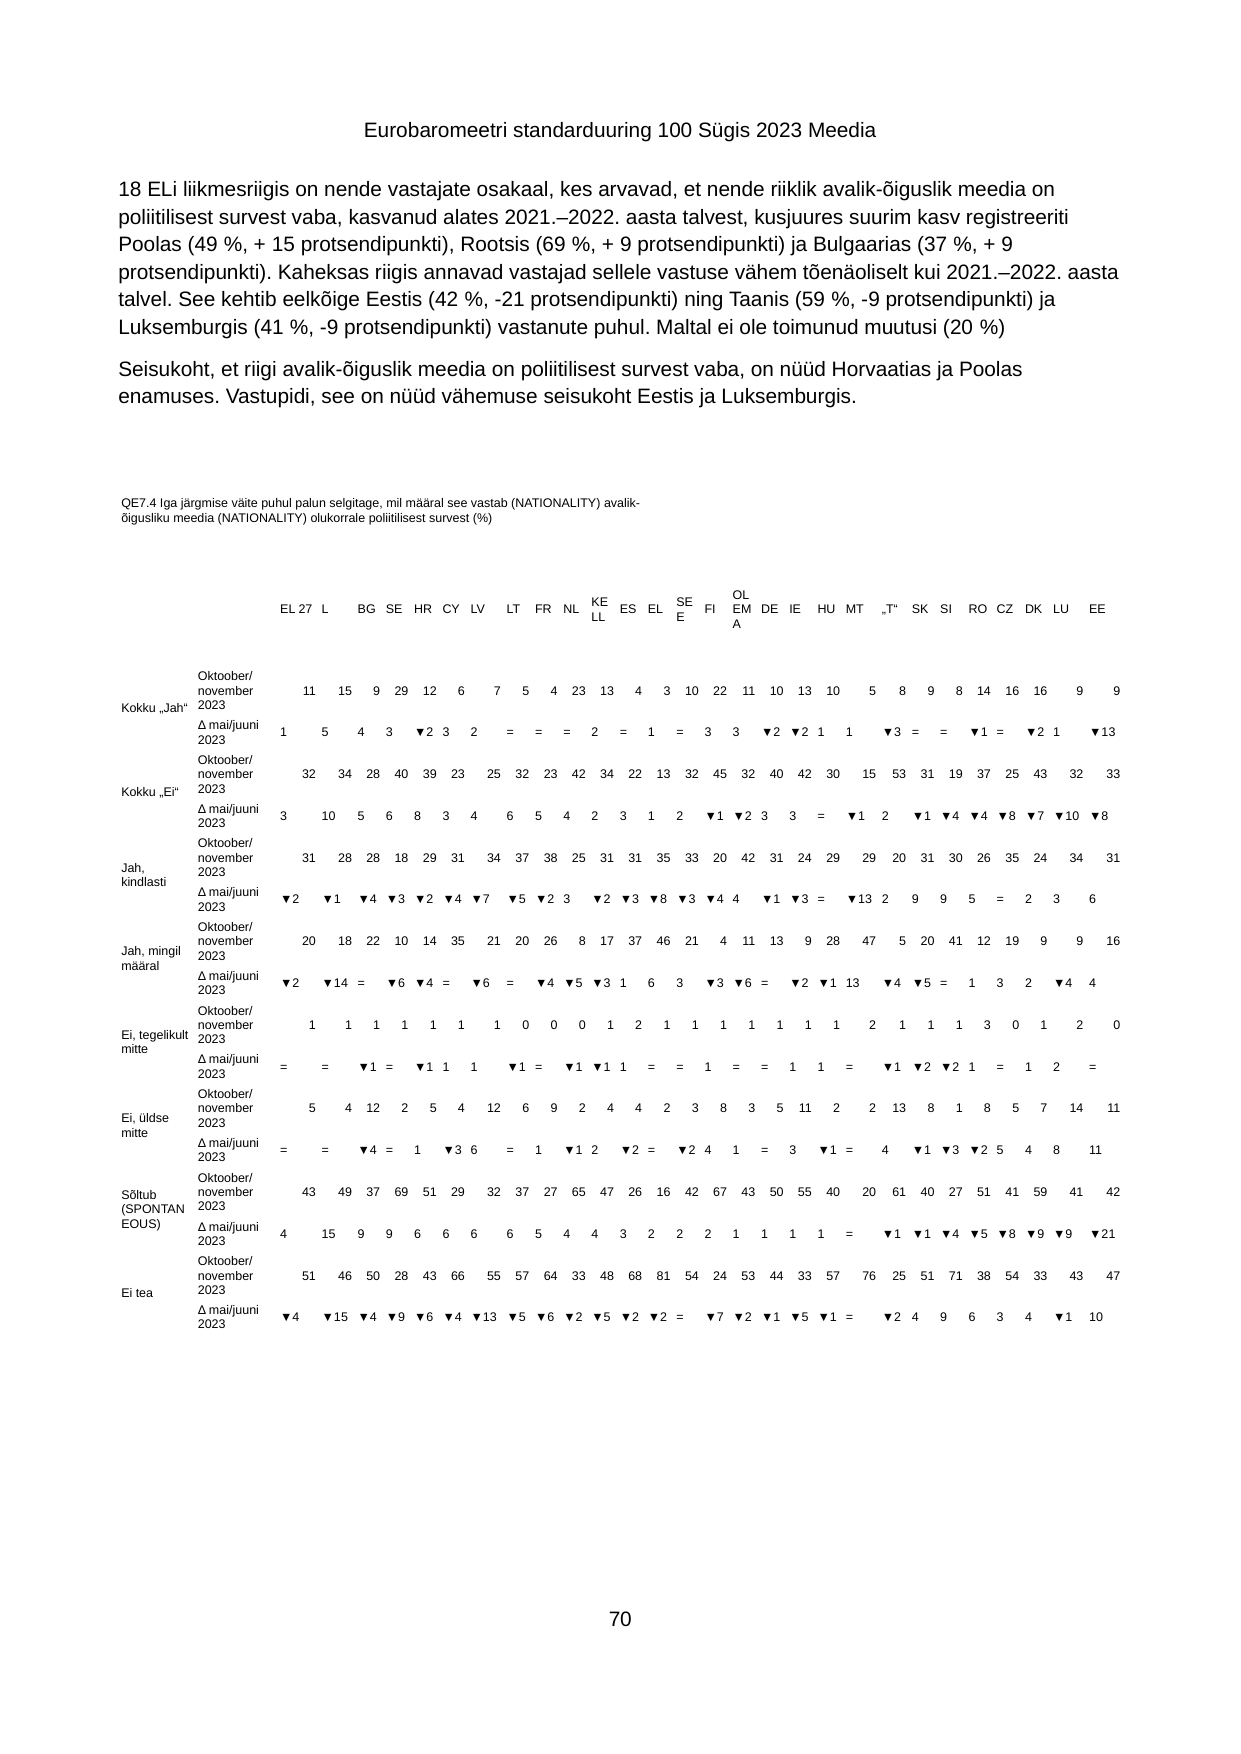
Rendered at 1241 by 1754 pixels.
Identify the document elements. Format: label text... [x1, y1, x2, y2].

table_cell 67 [701, 1167, 729, 1216]
table_cell 14 [965, 666, 993, 715]
table_cell 3 [439, 799, 467, 833]
table_cell 5 [758, 1084, 786, 1133]
table_cell 18 [319, 917, 354, 966]
table_cell 64 [532, 1251, 560, 1300]
table_cell ▼5 [965, 1216, 993, 1251]
table_cell 3 [277, 799, 318, 833]
table_cell 25 [994, 750, 1022, 798]
table_cell ▼6 [383, 966, 411, 1000]
table_cell [965, 634, 993, 666]
table_cell ▼4 [532, 966, 560, 1000]
table_cell 4 [560, 1216, 588, 1251]
table_cell [439, 552, 467, 585]
table_cell 4 [1022, 1133, 1050, 1167]
table_cell = [758, 966, 786, 1000]
table_cell = [617, 715, 645, 749]
table_cell 9 [1022, 917, 1050, 966]
table_cell 21 [468, 917, 503, 966]
table_cell 12 [355, 1084, 383, 1133]
table_cell 2 [814, 1084, 843, 1133]
table_cell ▼1 [814, 1300, 843, 1334]
table_cell ▼4 [701, 882, 729, 917]
table_cell = [560, 715, 588, 749]
table_cell 25 [468, 750, 503, 798]
table_cell ▼13 [1086, 715, 1123, 749]
table_cell 1 [355, 1000, 383, 1049]
table_cell 13 [645, 750, 673, 798]
table_cell ▼7 [468, 882, 503, 917]
table_cell ▼8 [994, 1216, 1022, 1251]
table_cell ▼2 [645, 1300, 673, 1334]
table_cell 47 [843, 917, 879, 966]
table_cell 47 [588, 1167, 617, 1216]
table_cell = [673, 715, 701, 749]
table_cell 9 [1050, 666, 1086, 715]
table_cell ▼3 [786, 882, 814, 917]
table_cell Kokku „Jah“ [118, 666, 195, 749]
table_cell Ei tea [118, 1251, 195, 1334]
table_cell [814, 634, 843, 666]
table_cell = [673, 1300, 701, 1334]
table_cell ▼2 [411, 715, 439, 749]
table_cell 2 [588, 715, 617, 749]
table_cell 1 [532, 1133, 560, 1167]
table_cell Oktoober/november 2023 [195, 833, 277, 882]
table_cell 7 [1022, 1084, 1050, 1133]
table_cell [118, 552, 195, 585]
table_cell Δ mai/juuni 2023 [195, 1300, 277, 1334]
table_cell 42 [730, 833, 758, 882]
table_cell 26 [532, 917, 560, 966]
table_header [965, 468, 993, 552]
table_cell 1 [937, 1000, 965, 1049]
table_cell L [319, 585, 354, 634]
table_cell [560, 634, 588, 666]
table_cell LU [1050, 585, 1086, 634]
table_cell 81 [645, 1251, 673, 1300]
table_cell DE [758, 585, 786, 634]
table_cell ▼2 [786, 715, 814, 749]
table_cell [645, 552, 673, 585]
table_cell 2 [588, 1133, 617, 1167]
table_cell 68 [617, 1251, 645, 1300]
table_cell = [994, 882, 1022, 917]
table_cell 31 [909, 833, 937, 882]
table_cell 26 [617, 1167, 645, 1216]
table_cell 35 [994, 833, 1022, 882]
table_cell 4 [468, 799, 503, 833]
table_cell 38 [965, 1251, 993, 1300]
table_cell 1 [814, 715, 843, 749]
table_cell 9 [937, 1300, 965, 1334]
table_cell [786, 634, 814, 666]
table_cell 27 [532, 1167, 560, 1216]
table_cell 18 [383, 833, 411, 882]
table_cell 6 [411, 1216, 439, 1251]
table_cell 33 [673, 833, 701, 882]
table_header [994, 468, 1022, 552]
table_cell = [937, 966, 965, 1000]
table_header [786, 468, 814, 552]
table_cell = [673, 1049, 701, 1084]
table_cell 7 [468, 666, 503, 715]
table_cell 2 [588, 799, 617, 833]
table_cell [758, 634, 786, 666]
table_cell ▼2 [965, 1133, 993, 1167]
table_cell [617, 634, 645, 666]
table_cell 1 [1050, 715, 1086, 749]
table_cell Oktoober/november 2023 [195, 1084, 277, 1133]
table_cell 1 [814, 1216, 843, 1251]
table_cell 71 [937, 1251, 965, 1300]
table_cell ▼13 [843, 882, 879, 917]
table_cell 28 [319, 833, 354, 882]
table_cell 3 [786, 1133, 814, 1167]
table_cell = [730, 1049, 758, 1084]
table_cell LV [468, 585, 503, 634]
table_cell 24 [1022, 833, 1050, 882]
table_cell [1050, 634, 1086, 666]
table_cell 32 [1050, 750, 1086, 798]
table_cell [965, 552, 993, 585]
table_cell 31 [617, 833, 645, 882]
table_cell 1 [909, 1000, 937, 1049]
table_cell 13 [588, 666, 617, 715]
table_header QE7.4 Iga järgmise väite puhul palun selgitage, mil määral see vastab (NATIONALITY) avalik-õigusliku meedia (NATIONALITY) olukorrale poliitilisest survest (%) [118, 468, 645, 552]
table_cell ▼6 [532, 1300, 560, 1334]
table_cell 2 [879, 882, 909, 917]
table_cell 3 [383, 715, 411, 749]
table_cell ▼1 [814, 1133, 843, 1167]
table_cell [532, 552, 560, 585]
table_cell ▼2 [617, 1133, 645, 1167]
table_cell „T“ [879, 585, 909, 634]
table_cell 2 [645, 1216, 673, 1251]
table_cell 57 [504, 1251, 532, 1300]
table_cell ▼8 [1086, 799, 1123, 833]
table_cell [645, 634, 673, 666]
table_cell 11 [277, 666, 318, 715]
table_cell 4 [879, 1133, 909, 1167]
table_cell ▼2 [617, 1300, 645, 1334]
table_cell 1 [617, 966, 645, 1000]
table_cell 13 [879, 1084, 909, 1133]
table_cell MT [843, 585, 879, 634]
table_cell 1 [439, 1049, 467, 1084]
table_cell [673, 634, 701, 666]
table_cell = [758, 1133, 786, 1167]
table_cell 10 [319, 799, 354, 833]
table_cell [411, 552, 439, 585]
table_cell 28 [814, 917, 843, 966]
table_cell 9 [909, 882, 937, 917]
table_cell = [909, 715, 937, 749]
table_cell 55 [468, 1251, 503, 1300]
table_cell HU [814, 585, 843, 634]
table_cell ▼7 [1022, 799, 1050, 833]
table_cell [277, 634, 318, 666]
table_cell 6 [439, 666, 467, 715]
table_cell 3 [673, 1084, 701, 1133]
table_cell 47 [1086, 1251, 1123, 1300]
table_cell 34 [319, 750, 354, 798]
table_cell 11 [786, 1084, 814, 1133]
table_cell 32 [468, 1167, 503, 1216]
table_cell ▼5 [588, 1300, 617, 1334]
table_cell ▼1 [355, 1049, 383, 1084]
table_cell = [277, 1049, 318, 1084]
table_cell [673, 552, 701, 585]
table_cell 6 [468, 1216, 503, 1251]
table_cell DK [1022, 585, 1050, 634]
table_cell 5 [843, 666, 879, 715]
table_cell 20 [843, 1167, 879, 1216]
table_cell 28 [355, 750, 383, 798]
table_cell 6 [504, 1084, 532, 1133]
table_header [937, 468, 965, 552]
table_cell ▼1 [758, 882, 786, 917]
table_cell = [504, 966, 532, 1000]
table_cell ▼2 [560, 1300, 588, 1334]
table_cell ▼4 [411, 966, 439, 1000]
table_cell ▼9 [1050, 1216, 1086, 1251]
table_cell 1 [645, 715, 673, 749]
table_cell ▼1 [909, 1133, 937, 1167]
table_cell 1 [786, 1216, 814, 1251]
table_cell [195, 634, 277, 666]
table_cell FI [701, 585, 729, 634]
table_cell 9 [355, 1216, 383, 1251]
table_cell SEE [673, 585, 701, 634]
table_cell = [645, 1049, 673, 1084]
table_cell 23 [532, 750, 560, 798]
table_cell = [843, 1049, 879, 1084]
table_cell 21 [673, 917, 701, 966]
table_cell 29 [383, 666, 411, 715]
table_cell 0 [560, 1000, 588, 1049]
table_cell KELL [588, 585, 617, 634]
table_cell 3 [1050, 882, 1086, 917]
table_cell ▼5 [504, 882, 532, 917]
table_cell = [277, 1133, 318, 1167]
table_cell 31 [277, 833, 318, 882]
table_cell 11 [730, 666, 758, 715]
table_cell 1 [701, 1000, 729, 1049]
table_cell 4 [588, 1216, 617, 1251]
table_cell = [645, 1133, 673, 1167]
table_cell 4 [1022, 1300, 1050, 1334]
table_cell ▼2 [277, 966, 318, 1000]
table_cell 61 [879, 1167, 909, 1216]
table_cell 1 [383, 1000, 411, 1049]
table_cell 29 [843, 833, 879, 882]
table_header [814, 468, 843, 552]
table_cell 2 [1050, 1049, 1086, 1084]
table_cell ▼1 [909, 1216, 937, 1251]
table_cell Δ mai/juuni 2023 [195, 1133, 277, 1167]
table_cell ▼7 [701, 1300, 729, 1334]
table_cell 51 [965, 1167, 993, 1216]
table_cell 9 [355, 666, 383, 715]
table_cell 1 [730, 1216, 758, 1251]
table_cell 13 [843, 966, 879, 1000]
table_cell = [1086, 1049, 1123, 1084]
table_cell 43 [1050, 1251, 1086, 1300]
table_cell 1 [965, 966, 993, 1000]
table_cell Jah, mingil määral [118, 917, 195, 1000]
table_cell 41 [937, 917, 965, 966]
table_cell CZ [994, 585, 1022, 634]
table_cell 48 [588, 1251, 617, 1300]
table_header [758, 468, 786, 552]
table_cell [1022, 634, 1050, 666]
table_cell 8 [1050, 1133, 1086, 1167]
table_cell 33 [560, 1251, 588, 1300]
table_cell 13 [786, 666, 814, 715]
table_cell 51 [909, 1251, 937, 1300]
table_cell 20 [879, 833, 909, 882]
table_cell 2 [1022, 966, 1050, 1000]
table_cell 37 [965, 750, 993, 798]
table_cell ▼1 [814, 966, 843, 1000]
table_cell 4 [909, 1300, 937, 1334]
table_cell 1 [758, 1216, 786, 1251]
table_cell ▼2 [673, 1133, 701, 1167]
table_cell Ei, tegelikult mitte [118, 1000, 195, 1084]
table_cell 35 [645, 833, 673, 882]
table_cell [843, 634, 879, 666]
table_cell 1 [786, 1000, 814, 1049]
table_cell 41 [994, 1167, 1022, 1216]
table_cell 22 [617, 750, 645, 798]
table_cell Oktoober/november 2023 [195, 917, 277, 966]
table_cell = [319, 1133, 354, 1167]
table_cell [532, 634, 560, 666]
table_cell 20 [504, 917, 532, 966]
table_cell 26 [965, 833, 993, 882]
table_cell 42 [786, 750, 814, 798]
table_cell 28 [355, 833, 383, 882]
table_cell 22 [355, 917, 383, 966]
table_header [1086, 468, 1123, 552]
table_cell ▼3 [588, 966, 617, 1000]
table_cell 41 [1050, 1167, 1086, 1216]
table_cell ▼4 [355, 882, 383, 917]
table_cell [701, 552, 729, 585]
table_cell 20 [277, 917, 318, 966]
table_cell 9 [937, 882, 965, 917]
table_cell ▼1 [560, 1049, 588, 1084]
table_cell ▼1 [965, 715, 993, 749]
table_cell 2 [843, 1084, 879, 1133]
table_cell 9 [383, 1216, 411, 1251]
table_cell 32 [277, 750, 318, 798]
table_cell 66 [439, 1251, 467, 1300]
table_cell 8 [701, 1084, 729, 1133]
table_cell Kokku „Ei“ [118, 750, 195, 833]
table_cell 1 [277, 715, 318, 749]
table_cell ▼1 [879, 1049, 909, 1084]
table_cell 1 [468, 1049, 503, 1084]
table_cell ▼10 [1050, 799, 1086, 833]
table_cell 5 [994, 1133, 1022, 1167]
table_cell 14 [1050, 1084, 1086, 1133]
table_cell ▼2 [532, 882, 560, 917]
table_cell 54 [994, 1251, 1022, 1300]
table_cell 8 [909, 1084, 937, 1133]
table_cell 5 [319, 715, 354, 749]
table_cell [1022, 552, 1050, 585]
table_cell = [532, 1049, 560, 1084]
table_cell 49 [319, 1167, 354, 1216]
table_cell 37 [504, 833, 532, 882]
table_cell SE [383, 585, 411, 634]
table_cell 1 [965, 1049, 993, 1084]
table_cell Δ mai/juuni 2023 [195, 799, 277, 833]
table_cell 4 [701, 917, 729, 966]
table_cell OLEMA [730, 585, 758, 634]
table_cell ▼5 [560, 966, 588, 1000]
table_cell 2 [1022, 882, 1050, 917]
table_cell ▼5 [909, 966, 937, 1000]
table_cell 4 [730, 882, 758, 917]
table_cell [730, 552, 758, 585]
table_cell 4 [277, 1216, 318, 1251]
table_cell 43 [730, 1167, 758, 1216]
table_cell 1 [645, 1000, 673, 1049]
table_cell 33 [1086, 750, 1123, 798]
table_cell 2 [383, 1084, 411, 1133]
table_cell 17 [588, 917, 617, 966]
table_cell 39 [411, 750, 439, 798]
table_header [645, 468, 673, 552]
table_cell ▼5 [504, 1300, 532, 1334]
table_cell 6 [439, 1216, 467, 1251]
table_cell 22 [701, 666, 729, 715]
table_cell 1 [730, 1133, 758, 1167]
table_cell 6 [504, 1216, 532, 1251]
table_header [909, 468, 937, 552]
table_cell [786, 552, 814, 585]
table_cell LT [504, 585, 532, 634]
table_cell 1 [277, 1000, 318, 1049]
table_cell 30 [814, 750, 843, 798]
table_cell 34 [468, 833, 503, 882]
table_cell 5 [532, 1216, 560, 1251]
table_cell Δ mai/juuni 2023 [195, 1216, 277, 1251]
table_cell 5 [277, 1084, 318, 1133]
table_cell [411, 634, 439, 666]
table_cell ▼3 [879, 715, 909, 749]
table_cell 10 [383, 917, 411, 966]
table_cell 1 [617, 1049, 645, 1084]
table_cell [560, 552, 588, 585]
table_cell [319, 634, 354, 666]
table_cell 6 [383, 799, 411, 833]
table_cell 3 [786, 799, 814, 833]
table_header [673, 468, 701, 552]
table_cell [504, 552, 532, 585]
table_cell SI [937, 585, 965, 634]
table_cell [468, 552, 503, 585]
table_cell 45 [701, 750, 729, 798]
table_cell 4 [701, 1133, 729, 1167]
table_cell 42 [1086, 1167, 1123, 1216]
table_cell 16 [1086, 917, 1123, 966]
table_cell ▼6 [730, 966, 758, 1000]
table_cell 4 [319, 1084, 354, 1133]
table_cell [355, 552, 383, 585]
table_cell ▼3 [937, 1133, 965, 1167]
table_cell 14 [411, 917, 439, 966]
table_cell [195, 585, 277, 634]
table_cell 54 [673, 1251, 701, 1300]
table_cell BG [355, 585, 383, 634]
table_cell 10 [673, 666, 701, 715]
table_cell 1 [730, 1000, 758, 1049]
table_cell Oktoober/november 2023 [195, 750, 277, 798]
table_cell 3 [965, 1000, 993, 1049]
table_cell 19 [994, 917, 1022, 966]
table_cell ES [617, 585, 645, 634]
table_cell 3 [994, 966, 1022, 1000]
table_cell ▼9 [1022, 1216, 1050, 1251]
table_cell 69 [383, 1167, 411, 1216]
table_cell = [843, 1300, 879, 1334]
table_cell = [504, 1133, 532, 1167]
table_cell [355, 634, 383, 666]
table_cell 9 [786, 917, 814, 966]
table_cell [588, 634, 617, 666]
table_cell 37 [504, 1167, 532, 1216]
table_cell [879, 634, 909, 666]
table_cell 4 [617, 1084, 645, 1133]
table_cell 32 [673, 750, 701, 798]
table_cell 1 [645, 799, 673, 833]
table_cell 43 [411, 1251, 439, 1300]
table_cell 6 [1086, 882, 1123, 917]
table_cell [319, 552, 354, 585]
table_cell 2 [645, 1084, 673, 1133]
table_cell 65 [560, 1167, 588, 1216]
table_cell 42 [673, 1167, 701, 1216]
table_cell 3 [730, 715, 758, 749]
table_cell 31 [1086, 833, 1123, 882]
table_cell 2 [560, 1084, 588, 1133]
table_cell 6 [504, 799, 532, 833]
table_cell ▼2 [937, 1049, 965, 1084]
table_cell 2 [617, 1000, 645, 1049]
table_cell 1 [758, 1000, 786, 1049]
table_cell 30 [937, 833, 965, 882]
table_header [701, 468, 729, 552]
table_cell RO [965, 585, 993, 634]
table_header [730, 468, 758, 552]
table_cell 43 [1022, 750, 1050, 798]
table_cell 25 [879, 1251, 909, 1300]
table_cell 4 [439, 1084, 467, 1133]
table_cell 0 [1086, 1000, 1123, 1049]
table_cell 1 [937, 1084, 965, 1133]
table_cell ▼4 [439, 882, 467, 917]
table_cell 3 [560, 882, 588, 917]
table_cell 33 [1022, 1251, 1050, 1300]
table_cell 37 [355, 1167, 383, 1216]
table_cell ▼4 [355, 1133, 383, 1167]
table_cell [909, 634, 937, 666]
table_cell 1 [1022, 1000, 1050, 1049]
table_cell 4 [355, 715, 383, 749]
table_cell ▼1 [879, 1216, 909, 1251]
table_cell [118, 585, 195, 634]
table_cell 16 [1022, 666, 1050, 715]
table_cell 37 [617, 917, 645, 966]
table_cell ▼2 [277, 882, 318, 917]
table_cell 1 [879, 1000, 909, 1049]
table_cell [277, 552, 318, 585]
table_cell 44 [758, 1251, 786, 1300]
table_cell [758, 552, 786, 585]
table_header [879, 468, 909, 552]
table_cell [814, 552, 843, 585]
table_cell = [937, 715, 965, 749]
table_cell [504, 634, 532, 666]
table_cell 5 [504, 666, 532, 715]
table_cell 3 [617, 1216, 645, 1251]
table_cell ▼2 [730, 1300, 758, 1334]
table_cell 2 [468, 715, 503, 749]
table_cell 10 [1086, 1300, 1123, 1334]
table_cell 11 [1086, 1084, 1123, 1133]
table_cell = [994, 715, 1022, 749]
table_cell [994, 634, 1022, 666]
table_cell 55 [786, 1167, 814, 1216]
table_cell 0 [994, 1000, 1022, 1049]
table_cell ▼2 [879, 1300, 909, 1334]
table_cell 4 [532, 666, 560, 715]
table_cell 1 [814, 1049, 843, 1084]
table_cell ▼3 [383, 882, 411, 917]
table_cell ▼8 [645, 882, 673, 917]
table_cell ▼6 [411, 1300, 439, 1334]
table_cell 34 [1050, 833, 1086, 882]
table_cell 15 [843, 750, 879, 798]
table_cell 57 [814, 1251, 843, 1300]
table_cell ▼2 [758, 715, 786, 749]
table_cell ▼15 [319, 1300, 354, 1334]
table_cell [909, 552, 937, 585]
table_cell [439, 634, 467, 666]
table_cell 1 [843, 715, 879, 749]
table_cell 1 [439, 1000, 467, 1049]
table_cell 2 [843, 1000, 879, 1049]
table_cell 28 [383, 1251, 411, 1300]
table_cell ▼3 [617, 882, 645, 917]
table_cell ▼3 [701, 966, 729, 1000]
table_cell 2 [1050, 1000, 1086, 1049]
table_cell 50 [758, 1167, 786, 1216]
table_cell [1086, 552, 1123, 585]
table_cell 19 [937, 750, 965, 798]
table_cell [617, 552, 645, 585]
table_cell NL [560, 585, 588, 634]
table_cell ▼4 [937, 1216, 965, 1251]
table_cell Δ mai/juuni 2023 [195, 715, 277, 749]
table_cell 31 [758, 833, 786, 882]
table_cell ▼1 [504, 1049, 532, 1084]
table_cell ▼2 [786, 966, 814, 1000]
table_cell ▼1 [1050, 1300, 1086, 1334]
table_cell 40 [909, 1167, 937, 1216]
table_cell 29 [814, 833, 843, 882]
table_cell [843, 552, 879, 585]
table_cell Oktoober/november 2023 [195, 1167, 277, 1216]
table_cell 32 [730, 750, 758, 798]
table_cell 15 [319, 666, 354, 715]
table_cell 5 [994, 1084, 1022, 1133]
table_cell 25 [560, 833, 588, 882]
table_cell [468, 634, 503, 666]
table_cell 3 [645, 666, 673, 715]
table_cell [383, 634, 411, 666]
table_cell 10 [814, 666, 843, 715]
table_cell 11 [730, 917, 758, 966]
table_header [1022, 468, 1050, 552]
table_cell 6 [645, 966, 673, 1000]
table_cell = [355, 966, 383, 1000]
table_cell ▼1 [909, 799, 937, 833]
table_cell 1 [786, 1049, 814, 1084]
table_cell 46 [645, 917, 673, 966]
table_cell 2 [879, 799, 909, 833]
table_cell 31 [588, 833, 617, 882]
table_cell 15 [319, 1216, 354, 1251]
table_cell 1 [588, 1000, 617, 1049]
table_cell = [814, 799, 843, 833]
table_cell [588, 552, 617, 585]
table_cell 42 [560, 750, 588, 798]
table_cell ▼3 [673, 882, 701, 917]
table_cell ▼6 [468, 966, 503, 1000]
table_cell [118, 634, 195, 666]
table_cell 8 [937, 666, 965, 715]
table_cell ▼14 [319, 966, 354, 1000]
table_cell 5 [411, 1084, 439, 1133]
table_cell 3 [701, 715, 729, 749]
table_cell ▼1 [758, 1300, 786, 1334]
table_cell ▼4 [355, 1300, 383, 1334]
table_cell EE [1086, 585, 1123, 634]
table_cell 12 [965, 917, 993, 966]
table_cell Δ mai/juuni 2023 [195, 1049, 277, 1084]
table_cell ▼1 [588, 1049, 617, 1084]
table_cell 3 [617, 799, 645, 833]
table_cell ▼4 [439, 1300, 467, 1334]
table_cell 4 [617, 666, 645, 715]
table_cell 8 [560, 917, 588, 966]
table_cell ▼9 [383, 1300, 411, 1334]
table_cell 4 [1086, 966, 1123, 1000]
table_cell ▼4 [1050, 966, 1086, 1000]
table_cell 51 [411, 1167, 439, 1216]
table_cell Δ mai/juuni 2023 [195, 882, 277, 917]
table_cell 23 [560, 666, 588, 715]
table_cell 31 [909, 750, 937, 798]
table_cell 10 [758, 666, 786, 715]
table_cell = [758, 1049, 786, 1084]
table_cell [937, 634, 965, 666]
table_cell ▼1 [843, 799, 879, 833]
table_header [1050, 468, 1086, 552]
table_cell 1 [673, 1000, 701, 1049]
table_cell ▼1 [411, 1049, 439, 1084]
table_cell [701, 634, 729, 666]
text 18 ELi liikmesriigis on nende vastajate osakaal, kes arvavad, et nende riiklik avalik-õiguslik meedia on poliitilisest survest vaba, kasvanud alates 2021.–2022. aasta talvest, kusjuures suurim kasv registreeriti Poolas (49 %, + 15 protsendipunkti), Rootsis (69 %, + 9 protsendipunkti) ja Bulgaarias (37 %, + 9 protsendipunkti). Kaheksas riigis annavad vastajad sellele vastuse vähem tõenäoliselt kui 2021.–2022. aasta talvel. See kehtib eelkõige Eestis (42 %, -21 protsendipunkti) ning Taanis (59 %, -9 protsendipunkti) ja Luksemburgis (41 %, -9 protsendipunkti) vastanute puhul. Maltal ei ole toimunud muutusi (20 %) [118, 177, 1122, 338]
table_cell 4 [588, 1084, 617, 1133]
table_cell [994, 552, 1022, 585]
table_cell IE [786, 585, 814, 634]
table_cell 29 [439, 1167, 467, 1216]
table_cell 9 [532, 1084, 560, 1133]
table_cell 38 [532, 833, 560, 882]
table_cell 8 [879, 666, 909, 715]
table_cell 4 [560, 799, 588, 833]
table_cell CY [439, 585, 467, 634]
table_cell 20 [701, 833, 729, 882]
table_cell = [319, 1049, 354, 1084]
table_cell 34 [588, 750, 617, 798]
table_cell ▼2 [909, 1049, 937, 1084]
table_cell 13 [758, 917, 786, 966]
table_cell Oktoober/november 2023 [195, 1000, 277, 1049]
table_cell 0 [504, 1000, 532, 1049]
table_cell 24 [701, 1251, 729, 1300]
table_cell 16 [645, 1167, 673, 1216]
table_cell ▼21 [1086, 1216, 1123, 1251]
table_cell = [843, 1133, 879, 1167]
table_cell = [994, 1049, 1022, 1084]
table_cell 9 [1086, 666, 1123, 715]
table_cell 29 [411, 833, 439, 882]
table_cell 51 [277, 1251, 318, 1300]
table_cell ▼2 [588, 882, 617, 917]
table_cell ▼4 [879, 966, 909, 1000]
table_cell ▼13 [468, 1300, 503, 1334]
table_cell 1 [814, 1000, 843, 1049]
table_cell 8 [411, 799, 439, 833]
table_cell 53 [879, 750, 909, 798]
table_cell 1 [411, 1000, 439, 1049]
table_cell Δ mai/juuni 2023 [195, 966, 277, 1000]
table_cell [383, 552, 411, 585]
table_cell ▼1 [701, 799, 729, 833]
table_cell 31 [439, 833, 467, 882]
table_cell 24 [786, 833, 814, 882]
table_cell 9 [909, 666, 937, 715]
table_cell 5 [532, 799, 560, 833]
table_cell 2 [673, 799, 701, 833]
table_cell 1 [468, 1000, 503, 1049]
table_cell 32 [504, 750, 532, 798]
table_cell ▼4 [277, 1300, 318, 1334]
table_cell EL [645, 585, 673, 634]
table_cell = [439, 966, 467, 1000]
table_cell HR [411, 585, 439, 634]
table_cell Oktoober/november 2023 [195, 1251, 277, 1300]
table_cell [195, 552, 277, 585]
table_cell 1 [411, 1133, 439, 1167]
table_cell 46 [319, 1251, 354, 1300]
table_cell ▼3 [439, 1133, 467, 1167]
table_cell ▼2 [411, 882, 439, 917]
table_cell Oktoober/november 2023 [195, 666, 277, 715]
table_cell 20 [909, 917, 937, 966]
table_cell [937, 552, 965, 585]
table_cell = [504, 715, 532, 749]
table_cell 1 [319, 1000, 354, 1049]
table_cell 43 [277, 1167, 318, 1216]
table_cell 6 [468, 1133, 503, 1167]
table_cell ▼8 [994, 799, 1022, 833]
table_cell 3 [730, 1084, 758, 1133]
table_cell SK [909, 585, 937, 634]
table_cell 3 [673, 966, 701, 1000]
table_cell 5 [965, 882, 993, 917]
table_cell 16 [994, 666, 1022, 715]
table_cell 5 [355, 799, 383, 833]
table_cell ▼4 [937, 799, 965, 833]
table_cell 8 [965, 1084, 993, 1133]
table_cell = [383, 1133, 411, 1167]
table_cell ▼2 [730, 799, 758, 833]
table_cell 35 [439, 917, 467, 966]
table_cell 12 [468, 1084, 503, 1133]
table_cell 11 [1086, 1133, 1123, 1167]
table_cell 1 [701, 1049, 729, 1084]
table_cell ▼4 [965, 799, 993, 833]
table_cell 40 [758, 750, 786, 798]
table_cell 3 [758, 799, 786, 833]
table_cell [1050, 552, 1086, 585]
table_cell [1086, 634, 1123, 666]
table_cell 50 [355, 1251, 383, 1300]
table_cell = [532, 715, 560, 749]
table_cell 40 [383, 750, 411, 798]
table_cell [730, 634, 758, 666]
table_cell [879, 552, 909, 585]
table_cell 5 [879, 917, 909, 966]
table_cell 53 [730, 1251, 758, 1300]
table_cell Ei, üldse mitte [118, 1084, 195, 1167]
table_cell FR [532, 585, 560, 634]
table_cell ▼5 [786, 1300, 814, 1334]
table_cell ▼1 [560, 1133, 588, 1167]
table_cell 3 [439, 715, 467, 749]
text Seisukoht, et riigi avalik-õiguslik meedia on poliitilisest survest vaba, on nüüd Horvaatias ja Poolas enamuses. Vastupidi, see on nüüd vähemuse seisukoht Eestis ja Luksemburgis. [118, 357, 1122, 408]
table_cell 59 [1022, 1167, 1050, 1216]
table_cell Jah, kindlasti [118, 833, 195, 917]
table_cell 1 [1022, 1049, 1050, 1084]
table_cell 27 [937, 1167, 965, 1216]
table_cell EL 27 [277, 585, 318, 634]
table_header [843, 468, 879, 552]
table_cell 3 [994, 1300, 1022, 1334]
table_cell = [814, 882, 843, 917]
table_cell 6 [965, 1300, 993, 1334]
table_cell = [383, 1049, 411, 1084]
table_cell Sõltub (SPONTANEOUS) [118, 1167, 195, 1251]
table_cell ▼1 [319, 882, 354, 917]
table_cell ▼2 [1022, 715, 1050, 749]
table_cell 33 [786, 1251, 814, 1300]
table_cell = [843, 1216, 879, 1251]
table_cell 40 [814, 1167, 843, 1216]
table_cell 2 [673, 1216, 701, 1251]
table_cell 2 [701, 1216, 729, 1251]
table_cell 9 [1050, 917, 1086, 966]
table_cell 23 [439, 750, 467, 798]
table_cell 76 [843, 1251, 879, 1300]
table_cell 0 [532, 1000, 560, 1049]
table_cell 12 [411, 666, 439, 715]
